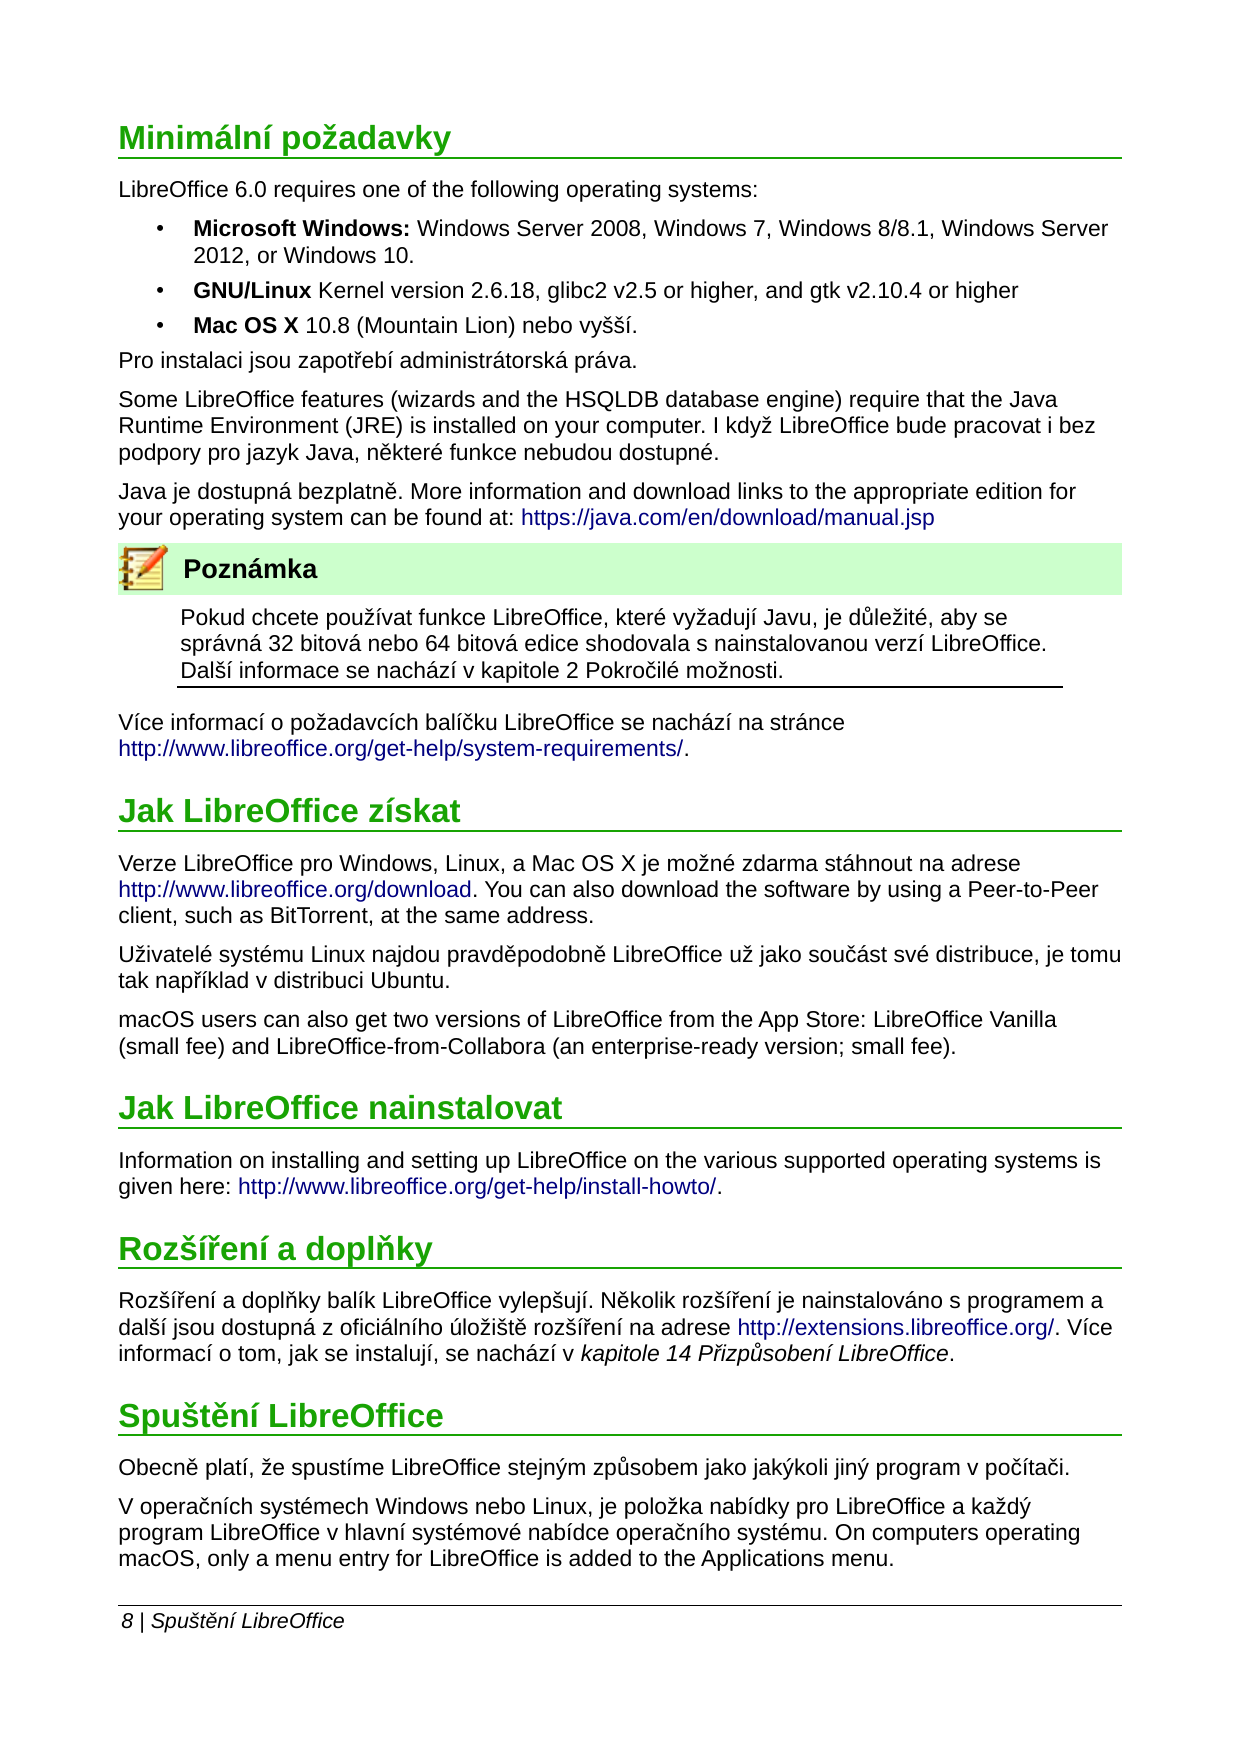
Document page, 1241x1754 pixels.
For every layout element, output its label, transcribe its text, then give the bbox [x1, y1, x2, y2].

list GNU/Linux Kernel version 2.6.18, glibc2 v2.5 or higher, and gtk v2.10.4 or higher [156, 277, 1122, 303]
subtitle Spuštění LibreOffice [118, 1396, 1122, 1434]
text Pokud chcete používat funkce LibreOffice, které vyžadují Javu, je důležité, aby se správná 32 bitová nebo 64 bitová edice shodovala s nainstalovanou verzí LibreOffice. Další informace se nachází v kapitole 2 Pokročilé možnosti. [177, 601, 1063, 686]
text Více informací o požadavcích balíčku LibreOffice se nachází na stránce http://www.libreoffice.org/get-help/system-requirements/. [118, 709, 1122, 762]
text macOS users can also get two versions of LibreOffice from the App Store: LibreOffice Vanilla (small fee) and LibreOffice-from-Collabora (an enterprise-ready version; small fee). [118, 1006, 1122, 1059]
text Pro instalaci jsou zapotřebí administrátorská práva. [118, 347, 1122, 373]
list Microsoft Windows: Windows Server 2008, Windows 7, Windows 8/8.1, Windows Server 2012, or Windows 10. [156, 215, 1122, 268]
text Obecně platí, že spustíme LibreOffice stejným způsobem jako jakýkoli jiný program v počítači. [118, 1454, 1122, 1480]
text Rozšíření a doplňky balík LibreOffice vylepšují. Několik rozšíření je nainstalováno s programem a další jsou dostupná z oficiálního úložiště rozšíření na adrese http://extensions.libreoffice.org/. Více informací o tom, jak se instalují, se nachází v kapitole 14 Přizpůsobení LibreOffice. [118, 1287, 1122, 1366]
text Java je dostupná bezplatně. More information and download links to the appropriate edition for your operating system can be found at: https://java.com/en/download/manual.jsp [118, 478, 1122, 530]
text Uživatelé systému Linux najdou pravděpodobně LibreOffice už jako součást své distribuce, je tomu tak například v distribuci Ubuntu. [118, 941, 1122, 994]
text Information on installing and setting up LibreOffice on the various supported operating systems is given here: http://www.libreoffice.org/get-help/install-howto/. [118, 1147, 1122, 1199]
text Some LibreOffice features (wizards and the HSQLDB database engine) require that the Java Runtime Environment (JRE) is installed on your computer. I když LibreOffice bude pracovat i bez podpory pro jazyk Java, některé funkce nebudou dostupné. [118, 386, 1122, 465]
subtitle Jak LibreOffice získat [118, 791, 1122, 830]
list Mac OS X 10.8 (Mountain Lion) nebo vyšší. [156, 312, 1122, 338]
picture [119, 543, 170, 594]
subtitle Minimální požadavky [118, 118, 1122, 157]
subtitle Poznámka [118, 543, 1122, 595]
text V operačních systémech Windows nebo Linux, je položka nabídky pro LibreOffice a každý program LibreOffice v hlavní systémové nabídce operačního systému. On computers operating macOS, only a menu entry for LibreOffice is added to the Applications menu. [118, 1493, 1122, 1572]
subtitle Rozšíření a doplňky [118, 1229, 1122, 1267]
text Verze LibreOffice pro Windows, Linux, a Mac OS X je možné zdarma stáhnout na adrese http://www.libreoffice.org/download. You can also download the software by using a Peer-to-Peer client, such as BitTorrent, at the same address. [118, 849, 1122, 928]
text LibreOffice 6.0 requires one of the following operating systems: [118, 176, 1122, 203]
subtitle Jak LibreOffice nainstalovat [118, 1088, 1122, 1127]
